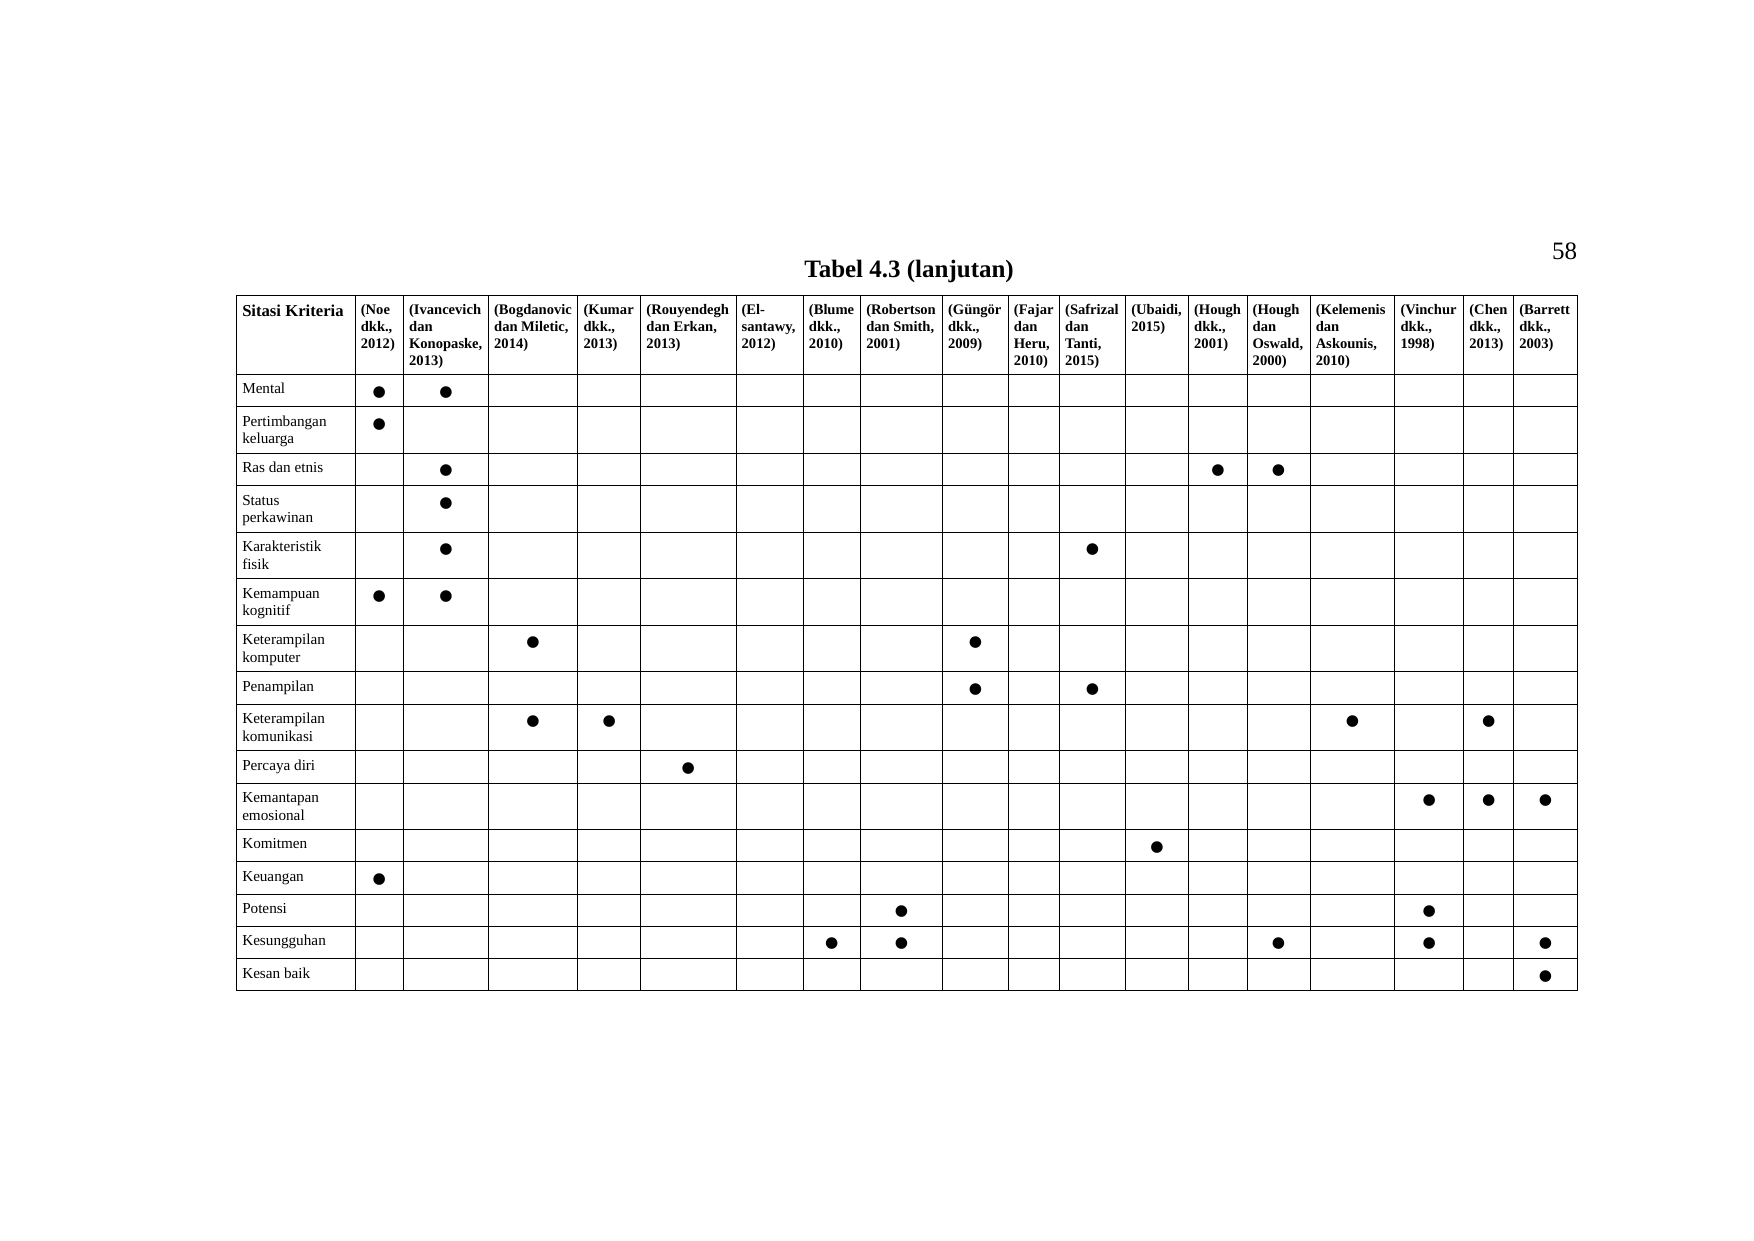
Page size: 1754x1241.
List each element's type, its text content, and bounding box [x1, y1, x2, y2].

table_cell [861, 705, 942, 750]
table_cell [737, 895, 803, 926]
table_cell [737, 672, 803, 703]
table_cell [1126, 895, 1188, 926]
table_cell [1514, 407, 1577, 453]
table_cell [489, 862, 577, 893]
table_cell [404, 862, 488, 893]
table_cell [1248, 672, 1310, 703]
table_cell [1514, 830, 1577, 861]
table_cell [1464, 533, 1513, 578]
table_cell [1189, 407, 1247, 453]
table_cell [1311, 927, 1394, 958]
table_cell ● [489, 705, 577, 750]
table_cell [578, 454, 640, 485]
table_cell [641, 830, 736, 861]
table_cell [578, 375, 640, 406]
table_cell [1311, 895, 1394, 926]
table_cell [1126, 486, 1188, 532]
table_cell [1126, 626, 1188, 671]
table_cell [1126, 672, 1188, 703]
table_cell [737, 533, 803, 578]
table_header (Bogdanovic dan Miletic, 2014) [489, 296, 577, 374]
table_cell [1514, 751, 1577, 782]
table_cell Komitmen [237, 830, 355, 861]
table_cell [404, 407, 488, 453]
table_cell [861, 579, 942, 625]
table_cell [1464, 454, 1513, 485]
table_cell Keterampilan komputer [237, 626, 355, 671]
table_cell [1248, 486, 1310, 532]
table_header (Hough dkk., 2001) [1189, 296, 1247, 374]
table_cell [943, 454, 1008, 485]
table_cell [1514, 895, 1577, 926]
table_cell [1395, 705, 1463, 750]
table_cell [1189, 959, 1247, 990]
table_cell [1189, 751, 1247, 782]
table_cell [489, 407, 577, 453]
table_cell ● [1126, 830, 1188, 861]
table_cell [1189, 486, 1247, 532]
table_cell Kemantapan emosional [237, 784, 355, 829]
table_cell [1514, 486, 1577, 532]
table_cell [1464, 579, 1513, 625]
table_cell ● [943, 626, 1008, 671]
table_cell [1060, 454, 1125, 485]
table_cell ● [1464, 705, 1513, 750]
table_cell [1311, 830, 1394, 861]
table_cell [1311, 579, 1394, 625]
table_cell [804, 626, 860, 671]
table_cell [356, 895, 403, 926]
table_cell [404, 784, 488, 829]
table_cell [1311, 959, 1394, 990]
table_cell [1126, 959, 1188, 990]
table_cell [356, 751, 403, 782]
table_cell ● [1248, 927, 1310, 958]
table_cell [489, 375, 577, 406]
table_cell [1395, 672, 1463, 703]
table_cell [356, 454, 403, 485]
text Tabel 4.3 (lanjutan) [277, 254, 1541, 283]
table_cell [804, 862, 860, 893]
table_cell [804, 784, 860, 829]
table_cell [737, 830, 803, 861]
table_cell [489, 486, 577, 532]
table_cell [1514, 454, 1577, 485]
table_cell Kemampuan kognitif [237, 579, 355, 625]
table_cell [578, 579, 640, 625]
table_cell [578, 486, 640, 532]
table_cell [943, 927, 1008, 958]
table_cell [943, 705, 1008, 750]
table_cell [804, 486, 860, 532]
table_cell [861, 626, 942, 671]
table_cell [641, 626, 736, 671]
table_cell [1248, 895, 1310, 926]
table_cell [1009, 454, 1059, 485]
table_cell [1009, 784, 1059, 829]
table_cell [1126, 705, 1188, 750]
table_cell [737, 784, 803, 829]
table_cell [1248, 751, 1310, 782]
table_cell [1464, 626, 1513, 671]
table_cell [578, 895, 640, 926]
table_cell [1126, 784, 1188, 829]
table_cell [1395, 751, 1463, 782]
table_cell [641, 895, 736, 926]
table_cell [356, 959, 403, 990]
table_cell [1060, 751, 1125, 782]
table_cell [489, 927, 577, 958]
table_cell [1395, 533, 1463, 578]
table_header (Safrizal dan Tanti, 2015) [1060, 296, 1125, 374]
table_cell [804, 579, 860, 625]
table_cell [943, 407, 1008, 453]
table_cell [641, 579, 736, 625]
table_cell [404, 751, 488, 782]
table_cell [861, 959, 942, 990]
table_cell [737, 626, 803, 671]
table_cell [861, 375, 942, 406]
table_cell [489, 533, 577, 578]
table_cell Potensi [237, 895, 355, 926]
table_cell ● [404, 454, 488, 485]
table_cell ● [943, 672, 1008, 703]
table_cell ● [356, 407, 403, 453]
table_cell [1514, 533, 1577, 578]
table_cell [404, 705, 488, 750]
table_cell [1311, 486, 1394, 532]
table_cell [804, 454, 860, 485]
table_cell ● [1060, 533, 1125, 578]
table_cell [1009, 486, 1059, 532]
table_cell ● [804, 927, 860, 958]
table_cell [1311, 751, 1394, 782]
table_header (Kumar dkk., 2013) [578, 296, 640, 374]
table_cell [861, 486, 942, 532]
table_cell [1311, 784, 1394, 829]
table_cell Pertimbangan keluarga [237, 407, 355, 453]
table_cell [641, 927, 736, 958]
table_cell [1464, 672, 1513, 703]
table_cell ● [356, 375, 403, 406]
table_cell [1248, 959, 1310, 990]
table_cell [1248, 579, 1310, 625]
table_cell [404, 672, 488, 703]
table_cell [1009, 579, 1059, 625]
table_cell [1311, 626, 1394, 671]
table_header (El-santawy, 2012) [737, 296, 803, 374]
table_cell ● [1514, 784, 1577, 829]
table_cell [737, 579, 803, 625]
table_header (Fajar dan Heru, 2010) [1009, 296, 1059, 374]
table_header (Chen dkk., 2013) [1464, 296, 1513, 374]
table_cell [1009, 672, 1059, 703]
table_cell [1248, 830, 1310, 861]
table_cell ● [861, 927, 942, 958]
table_cell [1395, 830, 1463, 861]
table_cell [943, 784, 1008, 829]
table_cell ● [1514, 959, 1577, 990]
table_cell [1009, 959, 1059, 990]
table_cell [1189, 784, 1247, 829]
table_cell [1009, 705, 1059, 750]
table_cell [404, 927, 488, 958]
table_cell [804, 672, 860, 703]
table_cell [1248, 626, 1310, 671]
table_cell [404, 959, 488, 990]
table_cell [578, 784, 640, 829]
table_cell [578, 672, 640, 703]
table_cell [489, 751, 577, 782]
table_header (Rouyendegh dan Erkan, 2013) [641, 296, 736, 374]
table_cell [356, 672, 403, 703]
table_cell [1060, 895, 1125, 926]
table_cell [861, 751, 942, 782]
table_cell [489, 830, 577, 861]
table_cell [578, 626, 640, 671]
table_cell [1514, 626, 1577, 671]
table_cell [1009, 375, 1059, 406]
table_cell [1311, 672, 1394, 703]
table_cell [1189, 895, 1247, 926]
table_cell [1060, 407, 1125, 453]
table_cell [1395, 454, 1463, 485]
table_cell [641, 705, 736, 750]
table_cell [804, 533, 860, 578]
table_cell Penampilan [237, 672, 355, 703]
table_cell ● [356, 862, 403, 893]
table_cell [1395, 626, 1463, 671]
table_cell [1395, 407, 1463, 453]
table_cell [1395, 486, 1463, 532]
table_cell [1189, 672, 1247, 703]
table_cell [1060, 862, 1125, 893]
table_cell [1189, 705, 1247, 750]
table_cell ● [1395, 927, 1463, 958]
table_cell [1060, 705, 1125, 750]
table_cell [1189, 579, 1247, 625]
table_header (Barrett dkk., 2003) [1514, 296, 1577, 374]
table_cell [1126, 375, 1188, 406]
table_cell [356, 486, 403, 532]
table_cell [943, 486, 1008, 532]
table_cell Keterampilan komunikasi [237, 705, 355, 750]
table_cell [1009, 830, 1059, 861]
table_cell [1514, 579, 1577, 625]
table_cell [489, 672, 577, 703]
table_header (Blume dkk., 2010) [804, 296, 860, 374]
table_cell ● [404, 579, 488, 625]
table_cell [1464, 751, 1513, 782]
table_cell [861, 830, 942, 861]
table_cell [1189, 533, 1247, 578]
table_cell [943, 579, 1008, 625]
table_cell [1464, 486, 1513, 532]
table_cell [737, 486, 803, 532]
table_cell Mental [237, 375, 355, 406]
table_header (Güngör dkk., 2009) [943, 296, 1008, 374]
table_cell [1248, 784, 1310, 829]
table_cell [1060, 959, 1125, 990]
table_cell [804, 895, 860, 926]
table_cell [578, 533, 640, 578]
table_cell [737, 959, 803, 990]
table_cell [1126, 533, 1188, 578]
table_cell [1248, 407, 1310, 453]
table_cell [804, 407, 860, 453]
table_cell [1189, 927, 1247, 958]
table_cell [1464, 927, 1513, 958]
table_cell [1060, 626, 1125, 671]
table_header (Noe dkk., 2012) [356, 296, 403, 374]
table_cell [641, 486, 736, 532]
table_cell [1311, 454, 1394, 485]
table_cell [1060, 784, 1125, 829]
table_cell [861, 533, 942, 578]
table_cell [861, 454, 942, 485]
table_cell [804, 959, 860, 990]
table_cell [1311, 862, 1394, 893]
table_cell [943, 375, 1008, 406]
table_cell ● [404, 486, 488, 532]
table_cell [1060, 375, 1125, 406]
table_cell [1311, 533, 1394, 578]
table_cell [1514, 375, 1577, 406]
table_cell ● [356, 579, 403, 625]
table_cell [356, 705, 403, 750]
table_header (Robertson dan Smith, 2001) [861, 296, 942, 374]
table_cell ● [641, 751, 736, 782]
table_cell [1060, 486, 1125, 532]
table_cell [1311, 407, 1394, 453]
table_cell [737, 862, 803, 893]
table_cell [737, 927, 803, 958]
table_cell [943, 830, 1008, 861]
table_cell [356, 830, 403, 861]
table_cell [641, 862, 736, 893]
table_header Sitasi Kriteria [237, 296, 355, 374]
table_cell [578, 830, 640, 861]
table_cell ● [1248, 454, 1310, 485]
table_cell Karakteristik fisik [237, 533, 355, 578]
table_cell [737, 375, 803, 406]
table_cell [804, 705, 860, 750]
table_cell [1009, 927, 1059, 958]
table_cell [1464, 959, 1513, 990]
table_cell [578, 862, 640, 893]
table_cell [1248, 705, 1310, 750]
table_cell [737, 705, 803, 750]
table_cell [1009, 626, 1059, 671]
table_cell [578, 959, 640, 990]
table_cell [737, 751, 803, 782]
table_cell [943, 533, 1008, 578]
table_cell [489, 454, 577, 485]
table_cell [641, 375, 736, 406]
table_cell Kesan baik [237, 959, 355, 990]
table_cell [404, 626, 488, 671]
table_cell [641, 672, 736, 703]
table_cell [804, 375, 860, 406]
table_cell Keuangan [237, 862, 355, 893]
table_cell [737, 454, 803, 485]
table_header (Ivancevich dan Konopaske, 2013) [404, 296, 488, 374]
table_cell [1464, 895, 1513, 926]
table_cell [1060, 927, 1125, 958]
table_cell [1009, 407, 1059, 453]
table_cell [1009, 751, 1059, 782]
table_cell [489, 579, 577, 625]
table_cell [943, 751, 1008, 782]
table_cell [641, 407, 736, 453]
table_cell [489, 895, 577, 926]
table_cell [1189, 862, 1247, 893]
table_cell Percaya diri [237, 751, 355, 782]
table_cell [1126, 454, 1188, 485]
table_cell [404, 830, 488, 861]
table_cell [1248, 533, 1310, 578]
table_cell ● [1395, 895, 1463, 926]
table_cell [641, 533, 736, 578]
table_cell [1311, 375, 1394, 406]
table_cell [737, 407, 803, 453]
table_cell ● [404, 533, 488, 578]
table_cell [1009, 895, 1059, 926]
table_cell [1464, 375, 1513, 406]
table_cell [1126, 407, 1188, 453]
table_cell ● [1395, 784, 1463, 829]
table_cell ● [404, 375, 488, 406]
table_cell [1060, 579, 1125, 625]
table_cell [578, 927, 640, 958]
table_cell [1248, 375, 1310, 406]
table_cell [1514, 705, 1577, 750]
table_cell [943, 895, 1008, 926]
table_cell ● [578, 705, 640, 750]
table_cell [943, 862, 1008, 893]
table_cell ● [1311, 705, 1394, 750]
table_header (Hough dan Oswald, 2000) [1248, 296, 1310, 374]
table_cell [1514, 672, 1577, 703]
table_cell [641, 959, 736, 990]
table_cell [861, 862, 942, 893]
table_header (Kelemenis dan Askounis, 2010) [1311, 296, 1394, 374]
table_cell [1395, 579, 1463, 625]
table_cell [1395, 959, 1463, 990]
table_cell ● [489, 626, 577, 671]
table_cell [1126, 862, 1188, 893]
table_cell [356, 784, 403, 829]
table_cell [1126, 579, 1188, 625]
table_cell ● [1464, 784, 1513, 829]
table_cell [1126, 927, 1188, 958]
table_cell [1060, 830, 1125, 861]
table_cell [404, 895, 488, 926]
table_cell ● [861, 895, 942, 926]
table_cell ● [1189, 454, 1247, 485]
table_cell [1514, 862, 1577, 893]
table_cell [578, 407, 640, 453]
table_cell [356, 626, 403, 671]
table_cell [489, 959, 577, 990]
table_cell [489, 784, 577, 829]
table_cell Kesungguhan [237, 927, 355, 958]
table_cell [1464, 830, 1513, 861]
table_cell [1189, 375, 1247, 406]
table_cell [641, 784, 736, 829]
table_cell [1009, 862, 1059, 893]
table_cell [1464, 862, 1513, 893]
table_cell [861, 407, 942, 453]
table_cell [1189, 626, 1247, 671]
table_cell ● [1060, 672, 1125, 703]
table_cell [804, 830, 860, 861]
table_cell [804, 751, 860, 782]
table_cell [861, 784, 942, 829]
table_cell Status perkawinan [237, 486, 355, 532]
table_cell [1395, 862, 1463, 893]
table_cell [1189, 830, 1247, 861]
table_cell [1248, 862, 1310, 893]
table_header (Ubaidi, 2015) [1126, 296, 1188, 374]
table_cell [578, 751, 640, 782]
table_cell [1009, 533, 1059, 578]
table_cell [1395, 375, 1463, 406]
table_cell ● [1514, 927, 1577, 958]
table_cell [861, 672, 942, 703]
table_cell Ras dan etnis [237, 454, 355, 485]
table_cell [1464, 407, 1513, 453]
table_cell [356, 927, 403, 958]
table_header (Vinchur dkk., 1998) [1395, 296, 1463, 374]
table_cell [356, 533, 403, 578]
table_cell [1126, 751, 1188, 782]
table_cell [641, 454, 736, 485]
table_cell [943, 959, 1008, 990]
